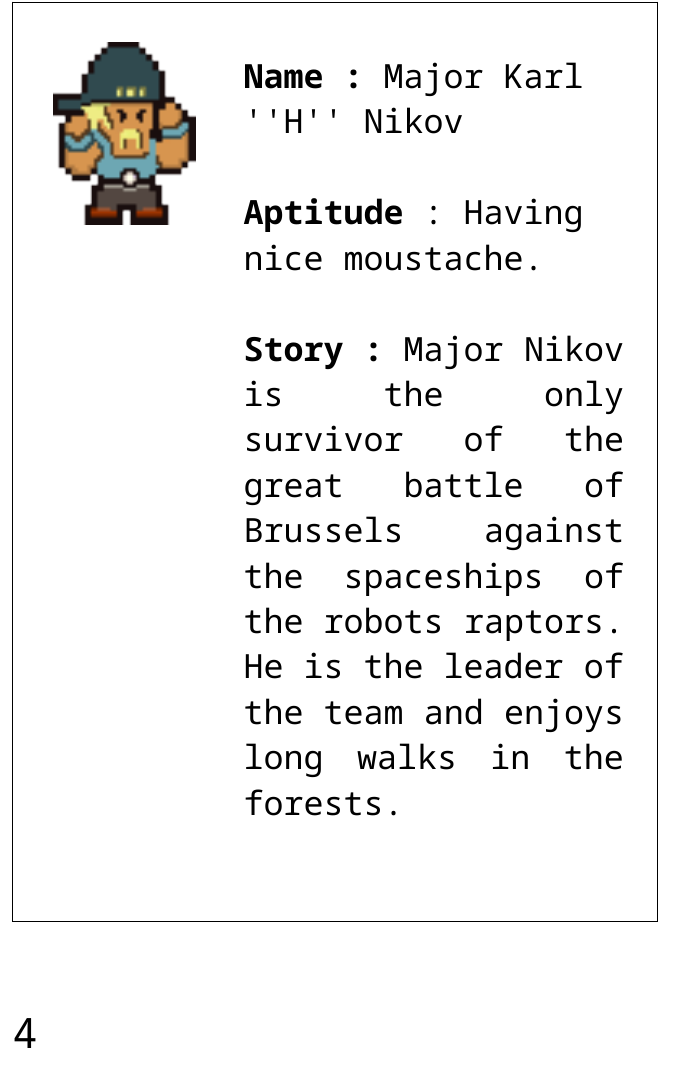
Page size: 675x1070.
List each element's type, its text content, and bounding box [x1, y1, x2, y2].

picture [53, 42, 196, 225]
table_header Name : Major Karl ''H'' Nikov Aptitude : Having nice moustache. Story : Major Nikov is the only survivor of the great battle of Brussels against the spaceships of the robots raptors. He is the leader of the team and enjoys long walks in the forests. [238, 3, 657, 921]
table_header [13, 3, 237, 921]
